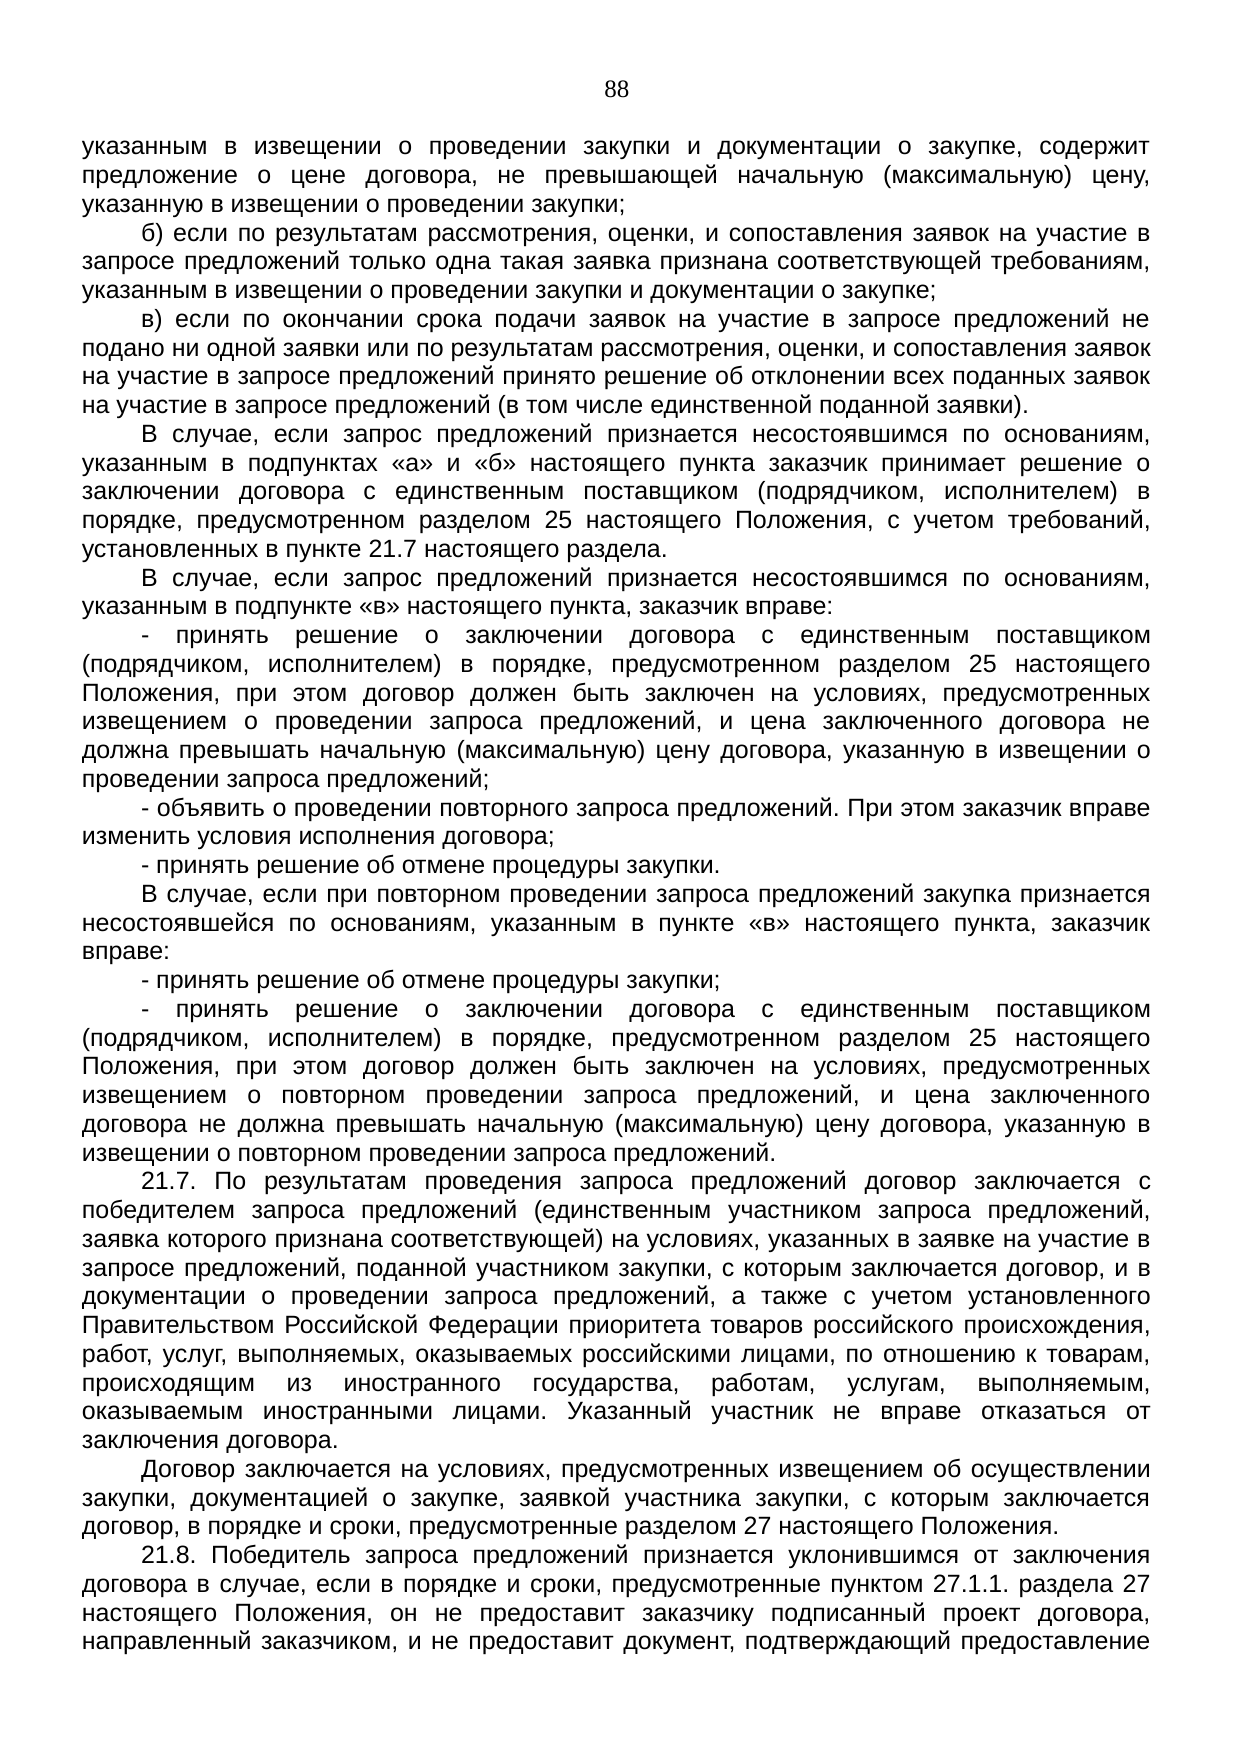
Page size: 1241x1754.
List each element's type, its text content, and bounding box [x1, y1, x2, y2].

text - принять решение о заключении договора с единственным поставщиком (подрядчиком, исполнителем) в порядке, предусмотренном разделом 25 настоящего Положения, при этом договор должен быть заключен на условиях, предусмотренных извещением о проведении запроса предложений, и цена заключенного договора не должна превышать начальную (максимальную) цену договора, указанную в извещении о проведении запроса предложений; [82, 620, 1152, 792]
text указанным в извещении о проведении закупки и документации о закупке, содержит предложение о цене договора, не превышающей начальную (максимальную) цену, указанную в извещении о проведении закупки; [82, 131, 1152, 217]
text В случае, если запрос предложений признается несостоявшимся по основаниям, указанным в подпункте «в» настоящего пункта, заказчик вправе: [82, 562, 1152, 620]
text - объявить о проведении повторного запроса предложений. При этом заказчик вправе изменить условия исполнения договора; [82, 792, 1152, 850]
text Договор заключается на условиях, предусмотренных извещением об осуществлении закупки, документацией о закупке, заявкой участника закупки, с которым заключается договор, в порядке и сроки, предусмотренные разделом 27 настоящего Положения. [82, 1454, 1152, 1540]
text б) если по результатам рассмотрения, оценки, и сопоставления заявок на участие в запросе предложений только одна такая заявка признана соответствующей требованиям, указанным в извещении о проведении закупки и документации о закупке; [82, 217, 1152, 304]
text 21.7. По результатам проведения запроса предложений договор заключается с победителем запроса предложений (единственным участником запроса предложений, заявка которого признана соответствующей) на условиях, указанных в заявке на участие в запросе предложений, поданной участником закупки, с которым заключается договор, и в документации о проведении запроса предложений, а также с учетом установленного Правительством Российской Федерации приоритета товаров российского происхождения, работ, услуг, выполняемых, оказываемых российскими лицами, по отношению к товарам, происходящим из иностранного государства, работам, услугам, выполняемым, оказываемым иностранными лицами. Указанный участник не вправе отказаться от заключения договора. [82, 1166, 1152, 1454]
text - принять решение об отмене процедуры закупки; [82, 965, 1152, 994]
text - принять решение о заключении договора с единственным поставщиком (подрядчиком, исполнителем) в порядке, предусмотренном разделом 25 настоящего Положения, при этом договор должен быть заключен на условиях, предусмотренных извещением о повторном проведении запроса предложений, и цена заключенного договора не должна превышать начальную (максимальную) цену договора, указанную в извещении о повторном проведении запроса предложений. [82, 994, 1152, 1166]
text В случае, если при повторном проведении запроса предложений закупка признается несостоявшейся по основаниям, указанным в пункте «в» настоящего пункта, заказчик вправе: [82, 879, 1152, 965]
text В случае, если запрос предложений признается несостоявшимся по основаниям, указанным в подпунктах «а» и «б» настоящего пункта заказчик принимает решение о заключении договора с единственным поставщиком (подрядчиком, исполнителем) в порядке, предусмотренном разделом 25 настоящего Положения, с учетом требований, установленных в пункте 21.7 настоящего раздела. [82, 419, 1152, 562]
text в) если по окончании срока подачи заявок на участие в запросе предложений не подано ни одной заявки или по результатам рассмотрения, оценки, и сопоставления заявок на участие в запросе предложений принято решение об отклонении всех поданных заявок на участие в запросе предложений (в том числе единственной поданной заявки). [82, 304, 1152, 419]
text - принять решение об отмене процедуры закупки. [82, 850, 1152, 879]
text 21.8. Победитель запроса предложений признается уклонившимся от заключения договора в случае, если в порядке и сроки, предусмотренные пунктом 27.1.1. раздела 27 настоящего Положения, он не предоставит заказчику подписанный проект договора, направленный заказчиком, и не предоставит документ, подтверждающий предоставление [82, 1540, 1152, 1655]
